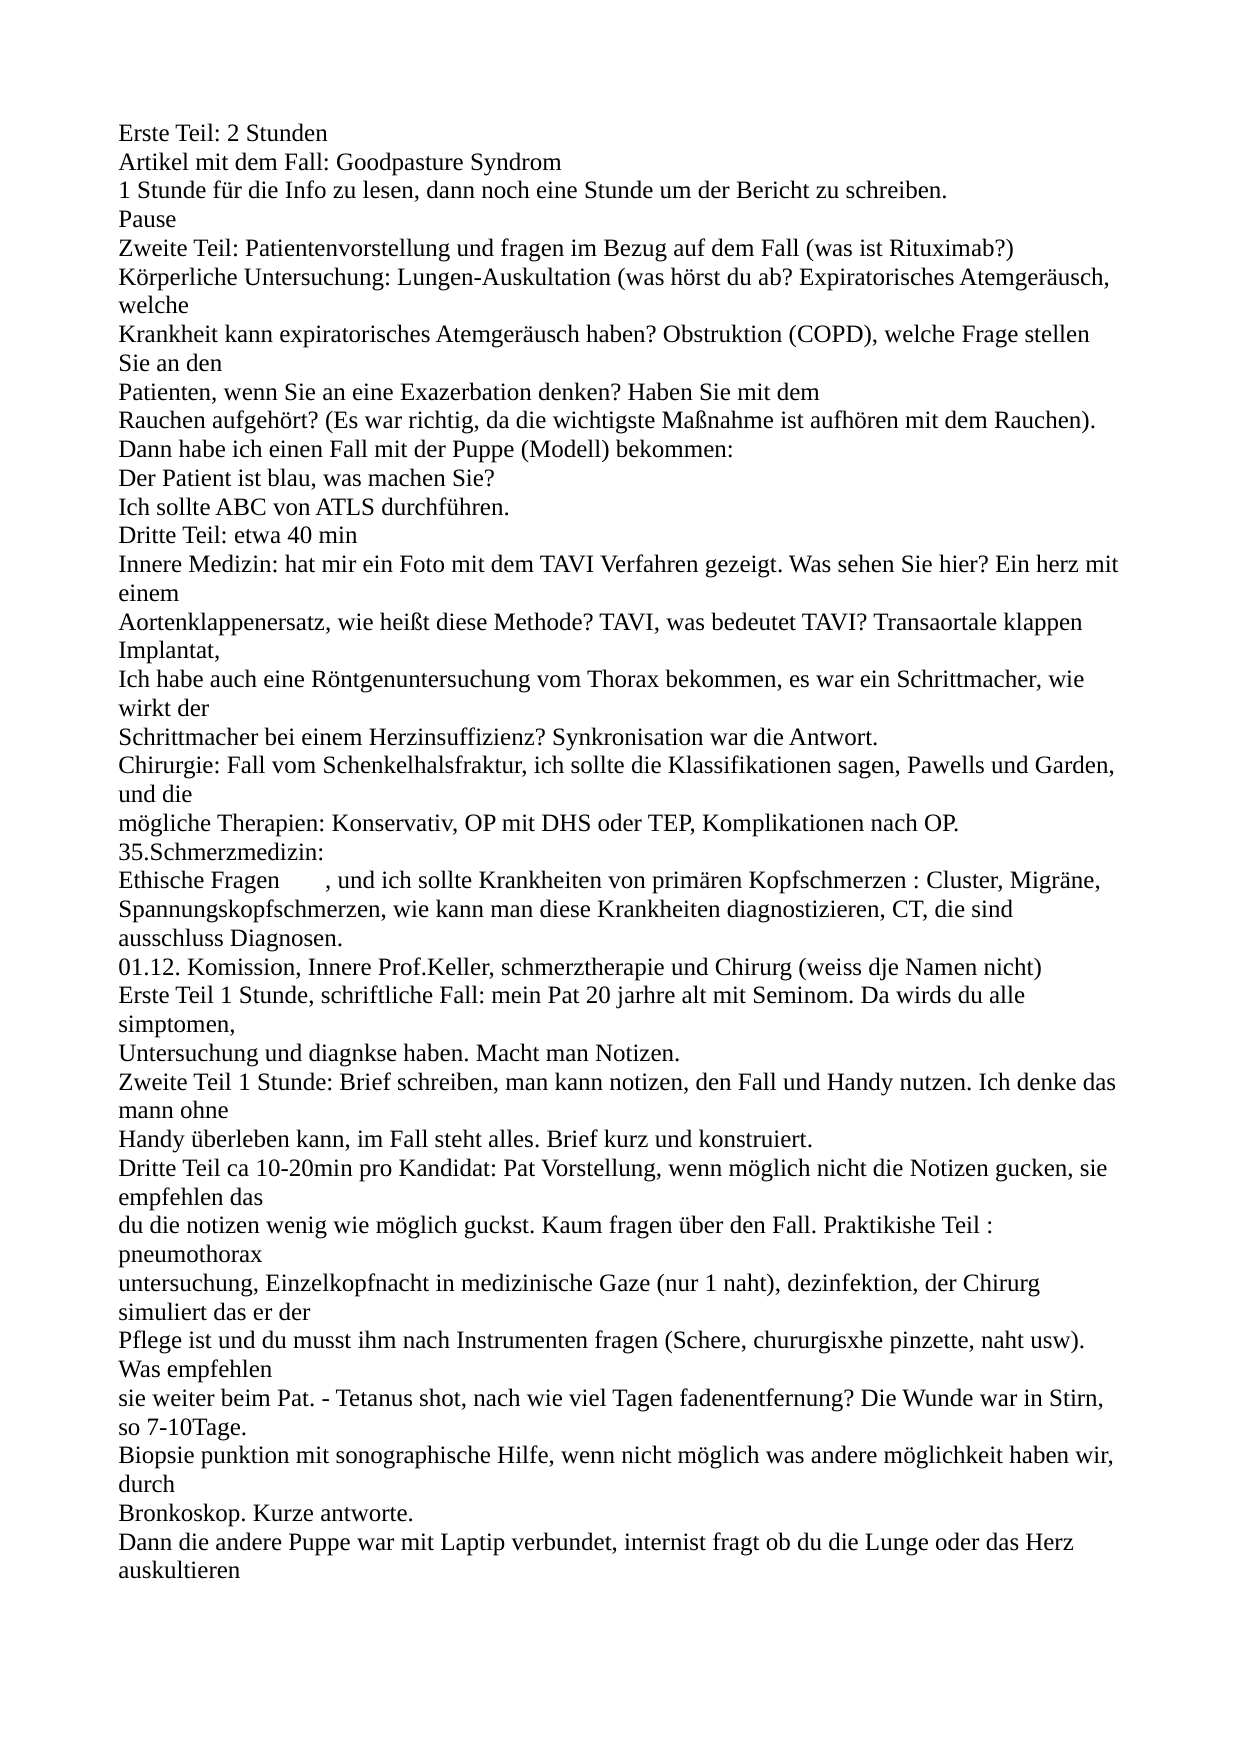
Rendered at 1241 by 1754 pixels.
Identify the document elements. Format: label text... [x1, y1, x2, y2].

text mögliche Therapien: Konservativ, OP mit DHS oder TEP, Komplikationen nach OP. [118, 808, 1122, 837]
text Zweite Teil 1 Stunde: Brief schreiben, man kann notizen, den Fall und Handy nutzen. Ich denke das mann ohne [118, 1067, 1122, 1124]
text Schrittmacher bei einem Herzinsuffizienz? Synkronisation war die Antwort. [118, 722, 1122, 751]
text Untersuchung und diagnkse haben. Macht man Notizen. [118, 1038, 1122, 1067]
text Innere Medizin: hat mir ein Foto mit dem TAVI Verfahren gezeigt. Was sehen Sie hier? Ein herz mit einem [118, 549, 1122, 607]
text Dann habe ich einen Fall mit der Puppe (Modell) bekommen: [118, 434, 1122, 463]
text Dann die andere Puppe war mit Laptip verbundet, internist fragt ob du die Lunge oder das Herz auskultieren [118, 1527, 1122, 1584]
text Der Patient ist blau, was machen Sie? [118, 463, 1122, 492]
text Erste Teil: 2 Stunden [118, 118, 1122, 147]
text Artikel mit dem Fall: Goodpasture Syndrom [118, 147, 1122, 176]
text Handy überleben kann, im Fall steht alles. Brief kurz und konstruiert. [118, 1124, 1122, 1153]
text untersuchung, Einzelkopfnacht in medizinische Gaze (nur 1 naht), dezinfektion, der Chirurg simuliert das er der [118, 1268, 1122, 1326]
text Krankheit kann expiratorisches Atemgeräusch haben? Obstruktion (COPD), welche Frage stellen Sie an den [118, 319, 1122, 377]
text Chirurgie: Fall vom Schenkelhalsfraktur, ich sollte die Klassifikationen sagen, Pawells und Garden, und die [118, 751, 1122, 808]
text Zweite Teil: Patientenvorstellung und fragen im Bezug auf dem Fall (was ist Rituximab?) [118, 233, 1122, 262]
text Pause [118, 204, 1122, 233]
text Biopsie punktion mit sonographische Hilfe, wenn nicht möglich was andere möglichkeit haben wir, durch [118, 1441, 1122, 1498]
text Ich sollte ABC von ATLS durchführen. [118, 492, 1122, 521]
text Pflege ist und du musst ihm nach Instrumenten fragen (Schere, chururgisxhe pinzette, naht usw). Was empfehlen [118, 1326, 1122, 1383]
text Körperliche Untersuchung: Lungen-Auskultation (was hörst du ab? Expiratorisches Atemgeräusch, welche [118, 262, 1122, 319]
text Dritte Teil ca 10-20min pro Kandidat: Pat Vorstellung, wenn möglich nicht die Notizen gucken, sie empfehlen das [118, 1153, 1122, 1211]
text Patienten, wenn Sie an eine Exazerbation denken? Haben Sie mit dem [118, 377, 1122, 406]
text 01.12. Komission, Innere Prof.Keller, schmerztherapie und Chirurg (weiss dje Namen nicht) [118, 952, 1122, 981]
text Bronkoskop. Kurze antworte. [118, 1498, 1122, 1527]
text Ich habe auch eine Röntgenuntersuchung vom Thorax bekommen, es war ein Schrittmacher, wie wirkt der [118, 664, 1122, 722]
text 35.Schmerzmedizin: [118, 837, 1122, 866]
text Erste Teil 1 Stunde, schriftliche Fall: mein Pat 20 jarhre alt mit Seminom. Da wirds du alle simptomen, [118, 981, 1122, 1038]
text 1 Stunde für die Info zu lesen, dann noch eine Stunde um der Bericht zu schreiben. [118, 176, 1122, 204]
text sie weiter beim Pat. - Tetanus shot, nach wie viel Tagen fadenentfernung? Die Wunde war in Stirn, so 7-10Tage. [118, 1383, 1122, 1441]
text Aortenklappenersatz, wie heißt diese Methode? TAVI, was bedeutet TAVI? Transaortale klappen Implantat, [118, 607, 1122, 664]
text Dritte Teil: etwa 40 min [118, 521, 1122, 549]
text Spannungskopfschmerzen, wie kann man diese Krankheiten diagnostizieren, CT, die sind ausschluss Diagnosen. [118, 894, 1122, 952]
text Ethische Fragen 🥱🙄, und ich sollte Krankheiten von primären Kopfschmerzen : Cluster, Migräne, [118, 866, 1122, 894]
text Rauchen aufgehört? (Es war richtig, da die wichtigste Maßnahme ist aufhören mit dem Rauchen). [118, 406, 1122, 434]
text du die notizen wenig wie möglich guckst. Kaum fragen über den Fall. Praktikishe Teil : pneumothorax [118, 1211, 1122, 1268]
